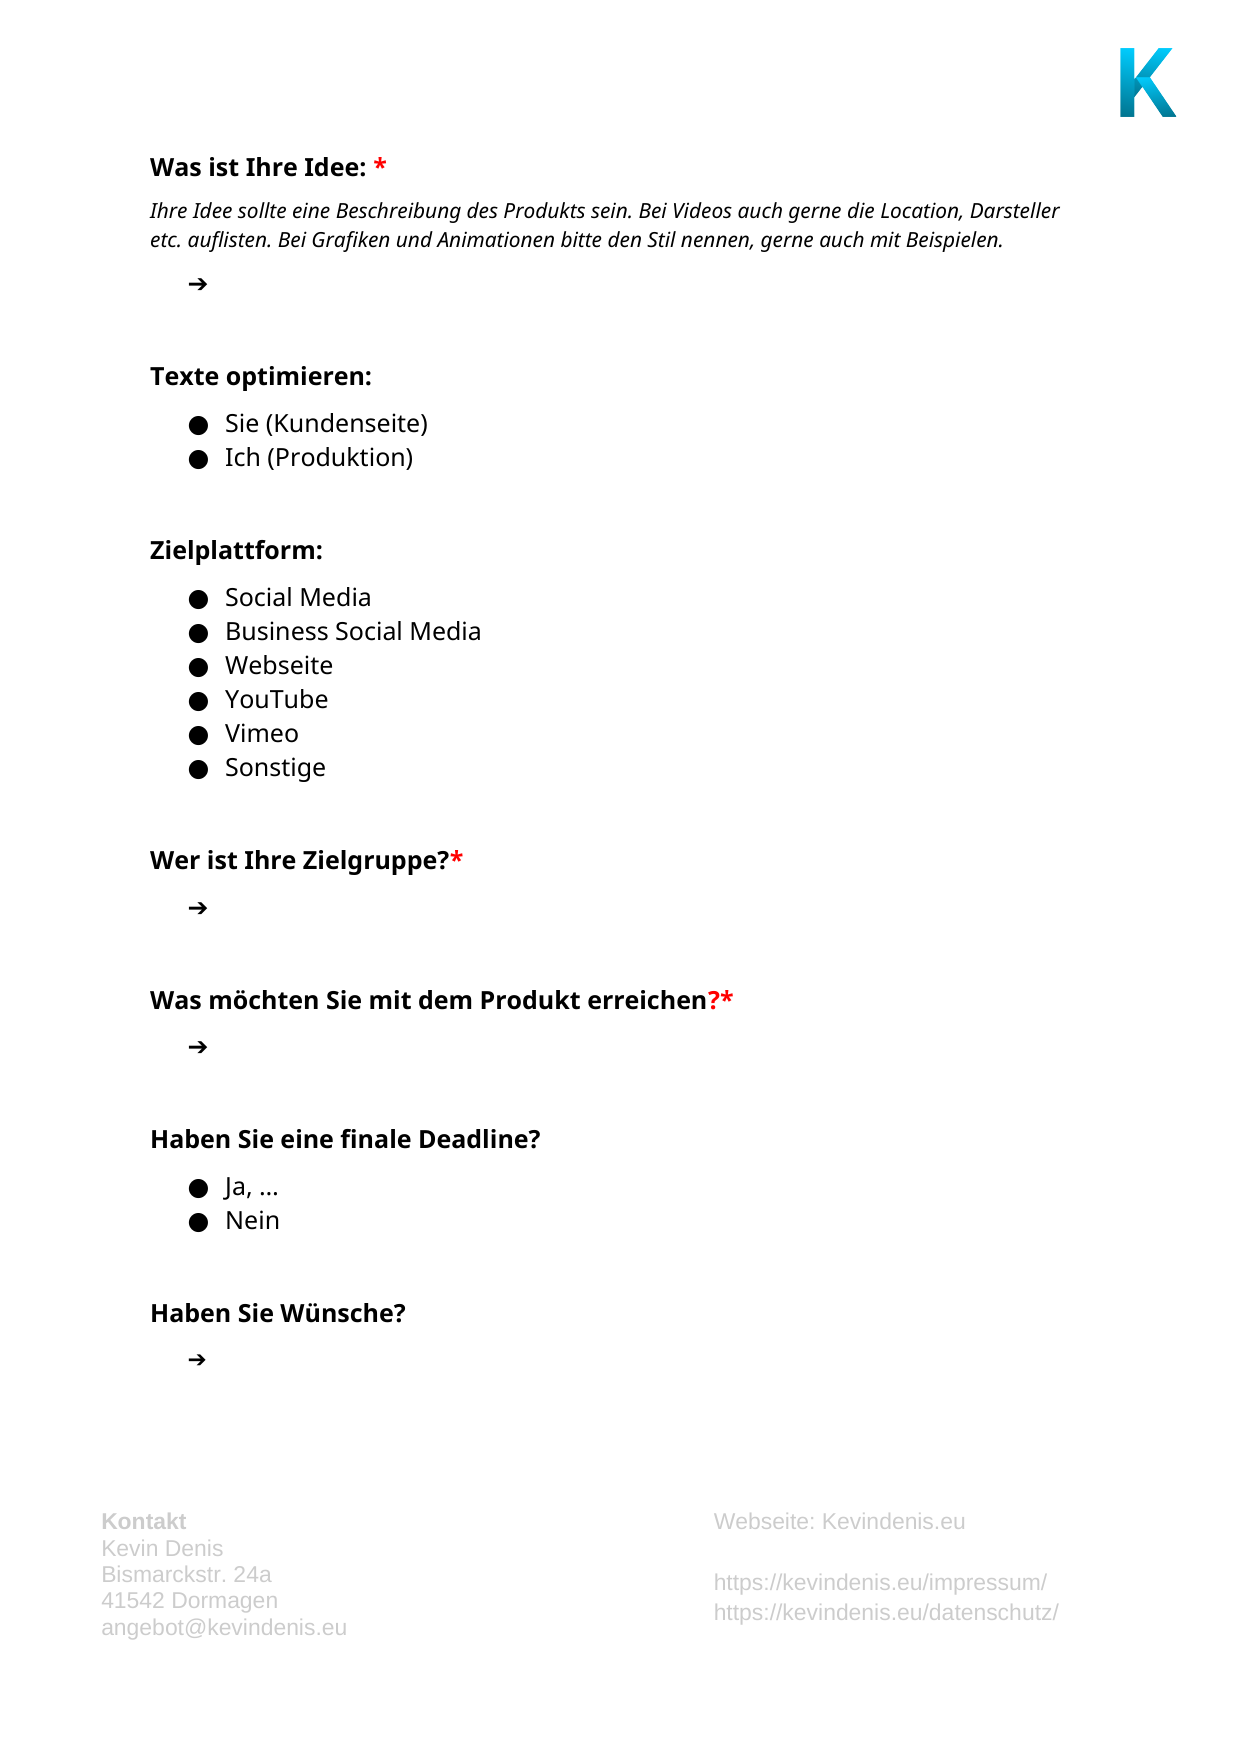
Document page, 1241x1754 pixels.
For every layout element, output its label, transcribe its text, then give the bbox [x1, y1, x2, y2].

list Ja, … [187, 1169, 1090, 1203]
list Business Social Media [187, 613, 1090, 647]
text Was ist Ihre Idee: * [150, 150, 1090, 184]
list Sie (Kundenseite) [187, 406, 1090, 440]
list Webseite [187, 647, 1090, 682]
text Haben Sie Wünsche? [150, 1296, 1090, 1330]
list Vimeo [187, 716, 1090, 750]
list Sonstige [187, 750, 1090, 784]
list Social Media [187, 579, 1090, 613]
list Ich (Produktion) [187, 440, 1090, 474]
text Wer ist Ihre Zielgruppe?* [150, 843, 1090, 877]
text Was möchten Sie mit dem Produkt erreichen?* [150, 982, 1090, 1017]
text Haben Sie eine finale Deadline? [150, 1122, 1090, 1156]
text Texte optimieren: [150, 359, 1090, 393]
list YouTube [187, 682, 1090, 716]
list Nein [187, 1203, 1090, 1237]
picture [1135, 48, 1157, 76]
picture [1135, 89, 1161, 117]
text Zielplattform: [150, 533, 1090, 567]
picture [1151, 48, 1177, 117]
text Ihre Idee sollte eine Beschreibung des Produkts sein. Bei Videos auch gerne die Location, Darsteller etc. auflisten. Bei Grafiken und Animationen bitte den Stil nennen, gerne auch mit Beispielen. [150, 197, 1090, 253]
